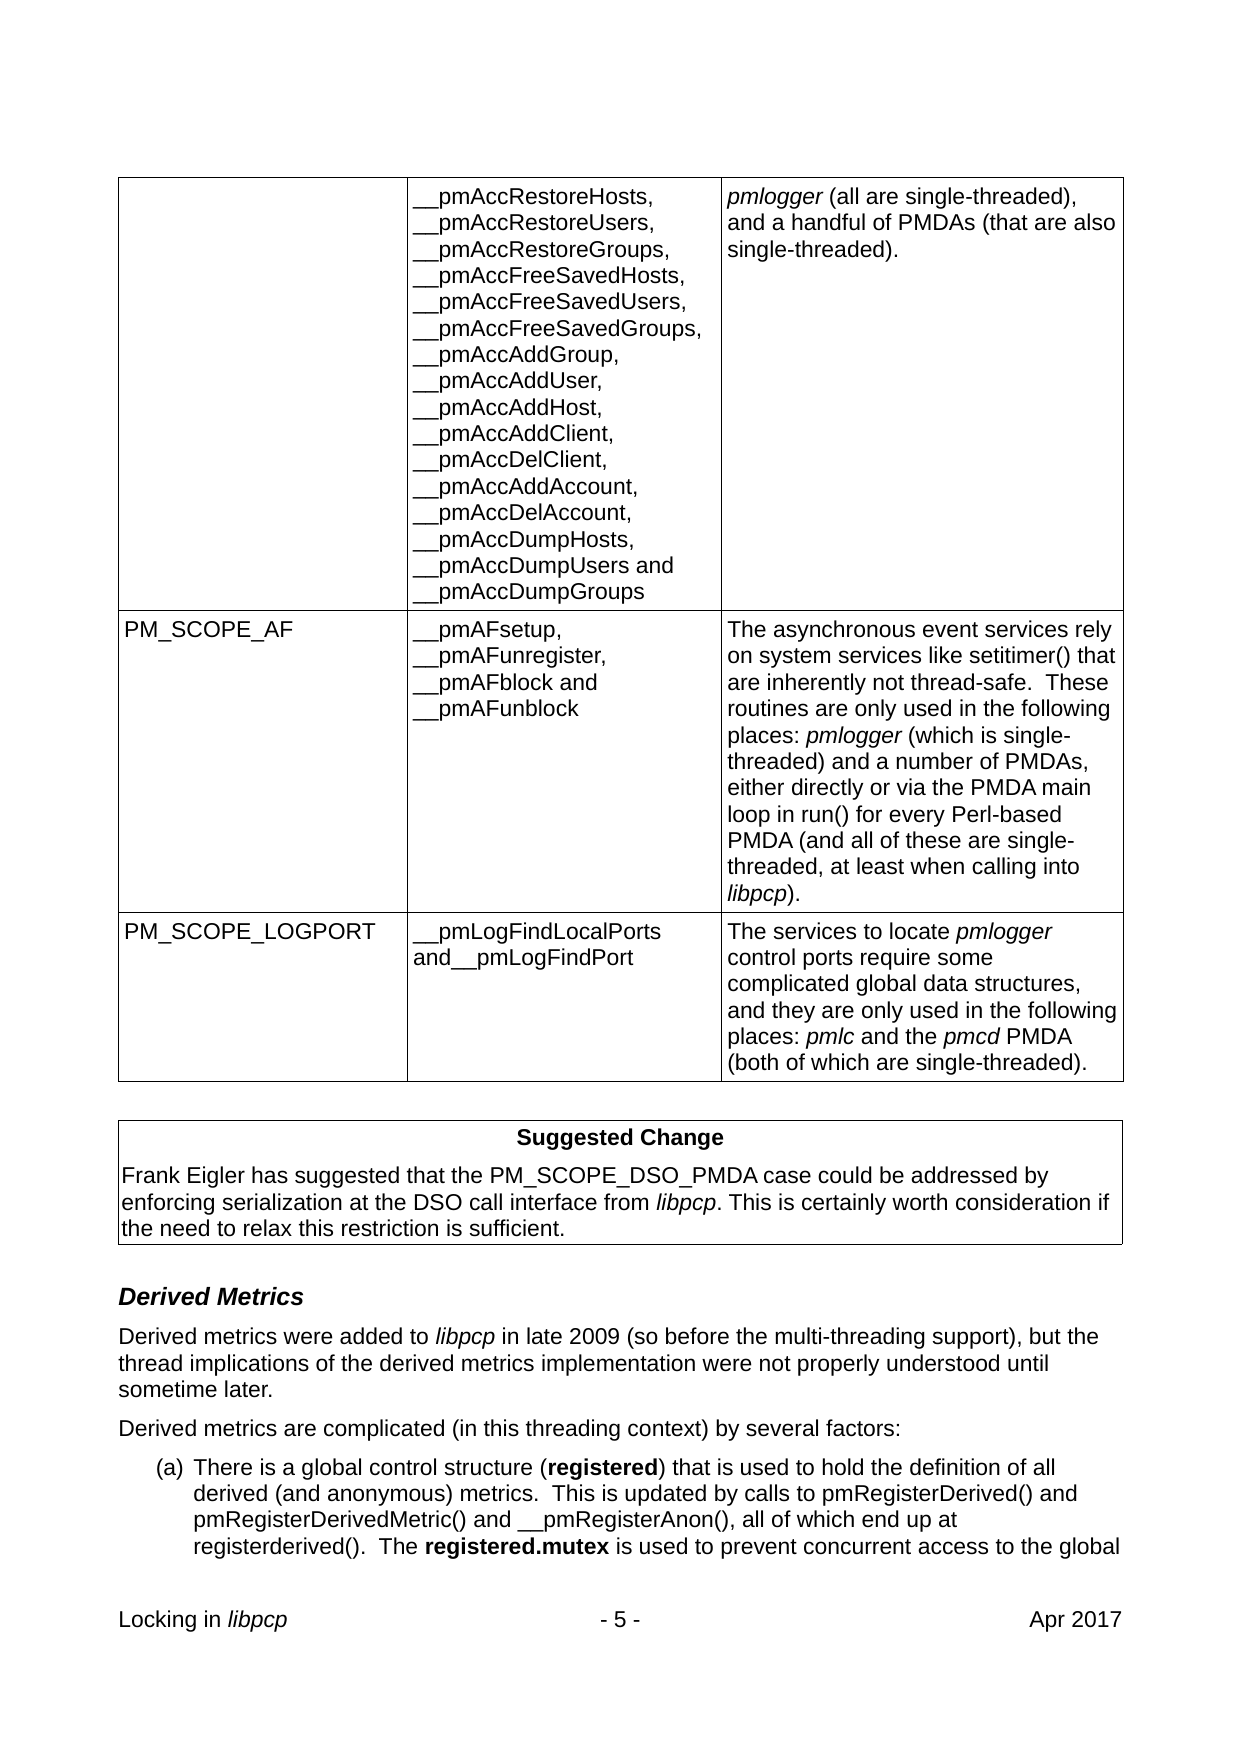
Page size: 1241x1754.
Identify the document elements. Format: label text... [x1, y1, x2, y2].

subtitle Derived Metrics [118, 1282, 1122, 1311]
table_cell The services to locate pmlogger control ports require some complicated global data structures, and they are only used in the following places: pmlc and the pmcd PMDA (both of which are single-threaded). [722, 913, 1123, 1081]
table_cell __pmAFsetup, __pmAFunregister, __pmAFblock and __pmAFunblock [408, 611, 721, 912]
table_cell PM_SCOPE_AF [119, 611, 407, 912]
table_cell pmlogger (all are single-threaded), and a handful of PMDAs (that are also single-threaded). [722, 178, 1123, 610]
text Frank Eigler has suggested that the PM_SCOPE_DSO_PMDA case could be addressed by enforcing serialization at the DSO call interface from libpcp. This is certainly worth consideration if the need to relax this restriction is sufficient. [119, 1159, 1122, 1244]
table_cell [119, 178, 407, 610]
table_cell __pmAccRestoreHosts, __pmAccRestoreUsers, __pmAccRestoreGroups, __pmAccFreeSavedHosts, __pmAccFreeSavedUsers, __pmAccFreeSavedGroups, __pmAccAddGroup, __pmAccAddUser, __pmAccAddHost, __pmAccAddClient, __pmAccDelClient, __pmAccAddAccount, __pmAccDelAccount, __pmAccDumpHosts, __pmAccDumpUsers and __pmAccDumpGroups [408, 178, 721, 610]
list There is a global control structure (registered) that is used to hold the definition of all derived (and anonymous) metrics. This is updated by calls to pmRegisterDerived() and pmRegisterDerivedMetric() and __pmRegisterAnon(), all of which end up at registerderived(). The registered.mutex is used to prevent concurrent access to the global [156, 1453, 1122, 1559]
table_cell __pmLogFindLocalPorts and__pmLogFindPort [408, 913, 721, 1081]
text Suggested Change [119, 1121, 1122, 1150]
table_cell PM_SCOPE_LOGPORT [119, 913, 407, 1081]
text Derived metrics were added to libpcp in late 2009 (so before the multi-threading support), but the thread implications of the derived metrics implementation were not properly understood until sometime later. [118, 1323, 1122, 1402]
table_cell The asynchronous event services rely on system services like setitimer() that are inherently not thread-safe. These routines are only used in the following places: pmlogger (which is single-threaded) and a number of PMDAs, either directly or via the PMDA main loop in run() for every Perl-based PMDA (and all of these are single-threaded, at least when calling into libpcp). [722, 611, 1123, 912]
text Derived metrics are complicated (in this threading context) by several factors: [118, 1415, 1122, 1441]
